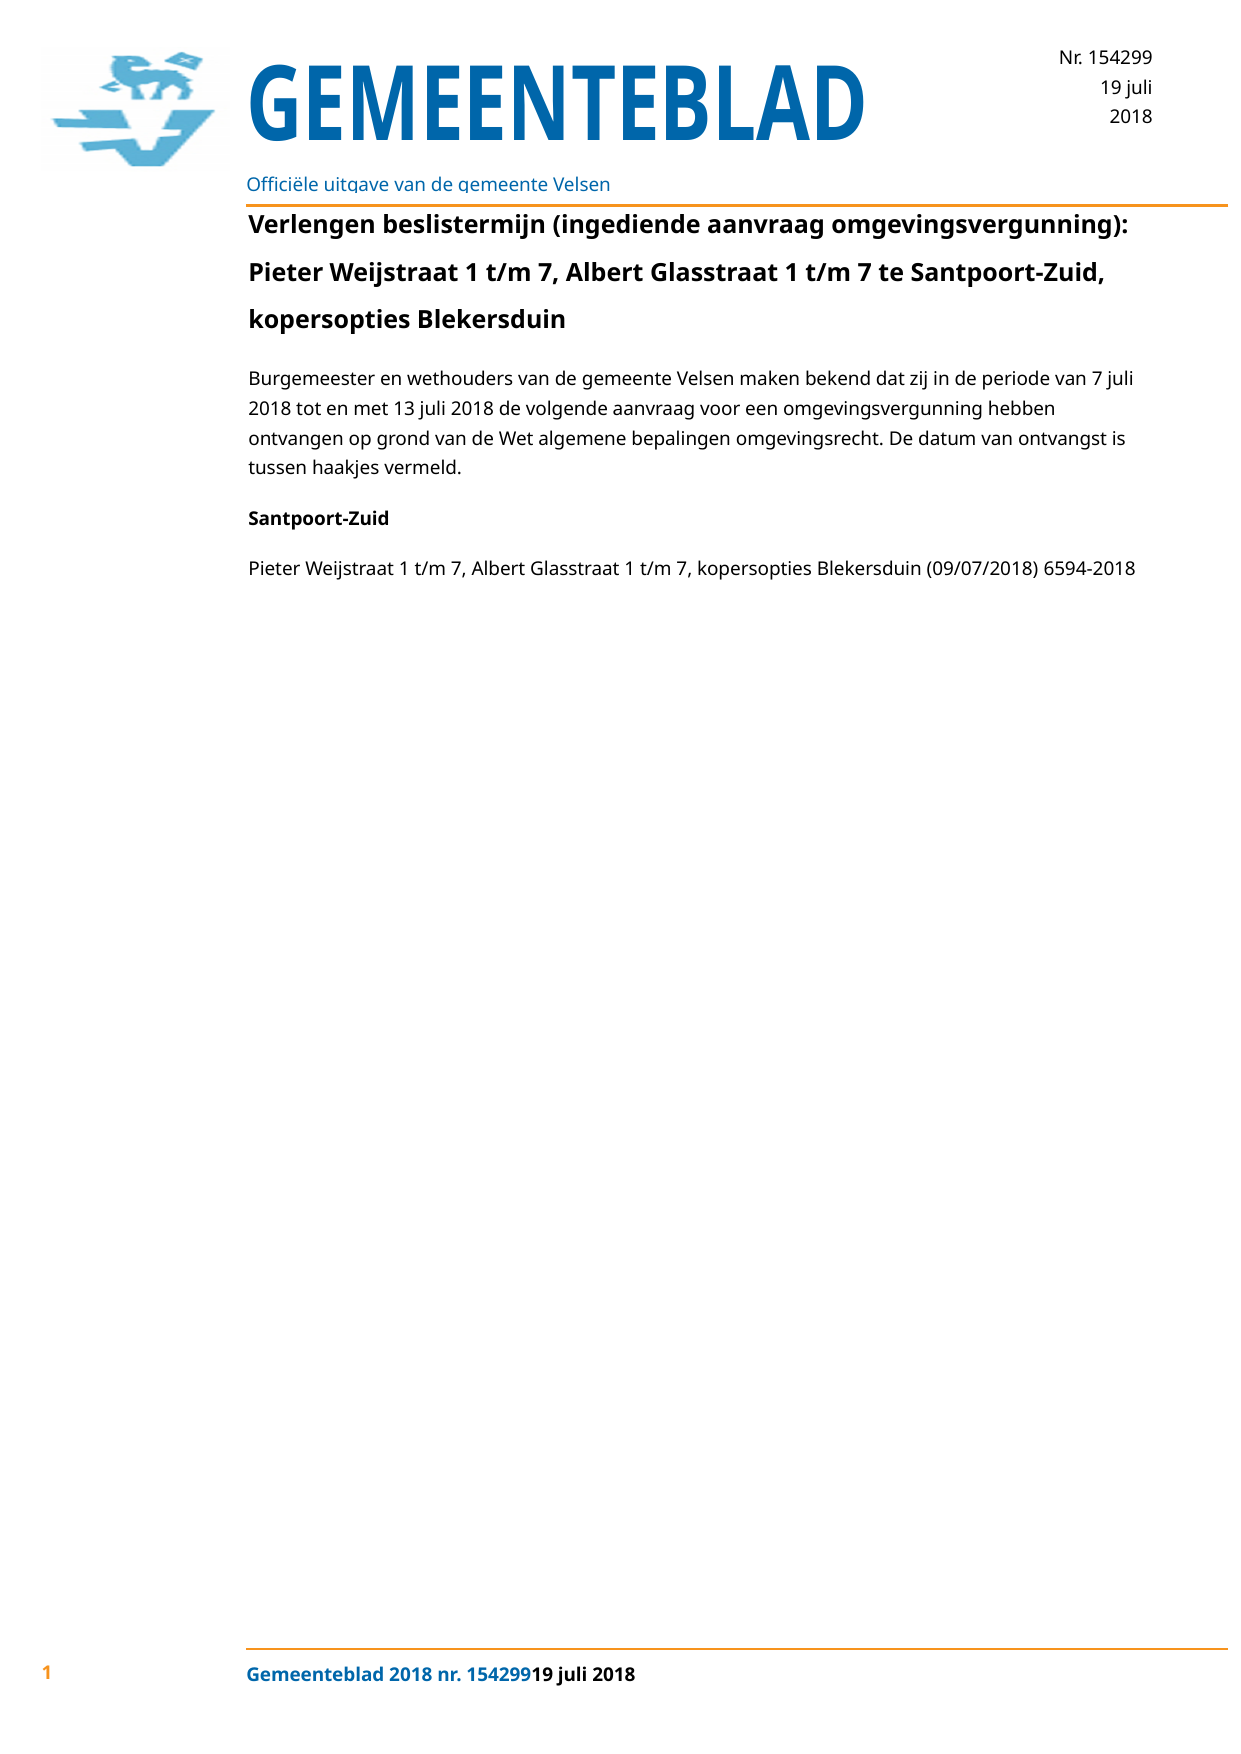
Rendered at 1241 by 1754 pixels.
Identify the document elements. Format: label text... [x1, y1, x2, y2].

text Burgemeester en wethouders van de gemeente Velsen maken bekend dat zij in de periode van 7 juli 2018 tot en met 13 juli 2018 de volgende aanvraag voor een omgevingsvergunning hebben ontvangen op grond van de Wet algemene bepalingen omgevingsrecht. De datum van ontvangst is tussen haakjes vermeld. [248, 366, 1152, 480]
text Verlengen beslistermijn (ingediende aanvraag omgevingsvergunning): Pieter Weijstraat 1 t/m 7, Albert Glasstraat 1 t/m 7 te Santpoort-Zuid, kopersopties Blekersduin [248, 207, 1152, 336]
text Pieter Weijstraat 1 t/m 7, Albert Glasstraat 1 t/m 7, kopersopties Blekersduin (09/07/2018) 6594-2018 [248, 555, 1152, 581]
text Santpoort-Zuid [248, 505, 1152, 530]
picture [41, 47, 231, 172]
